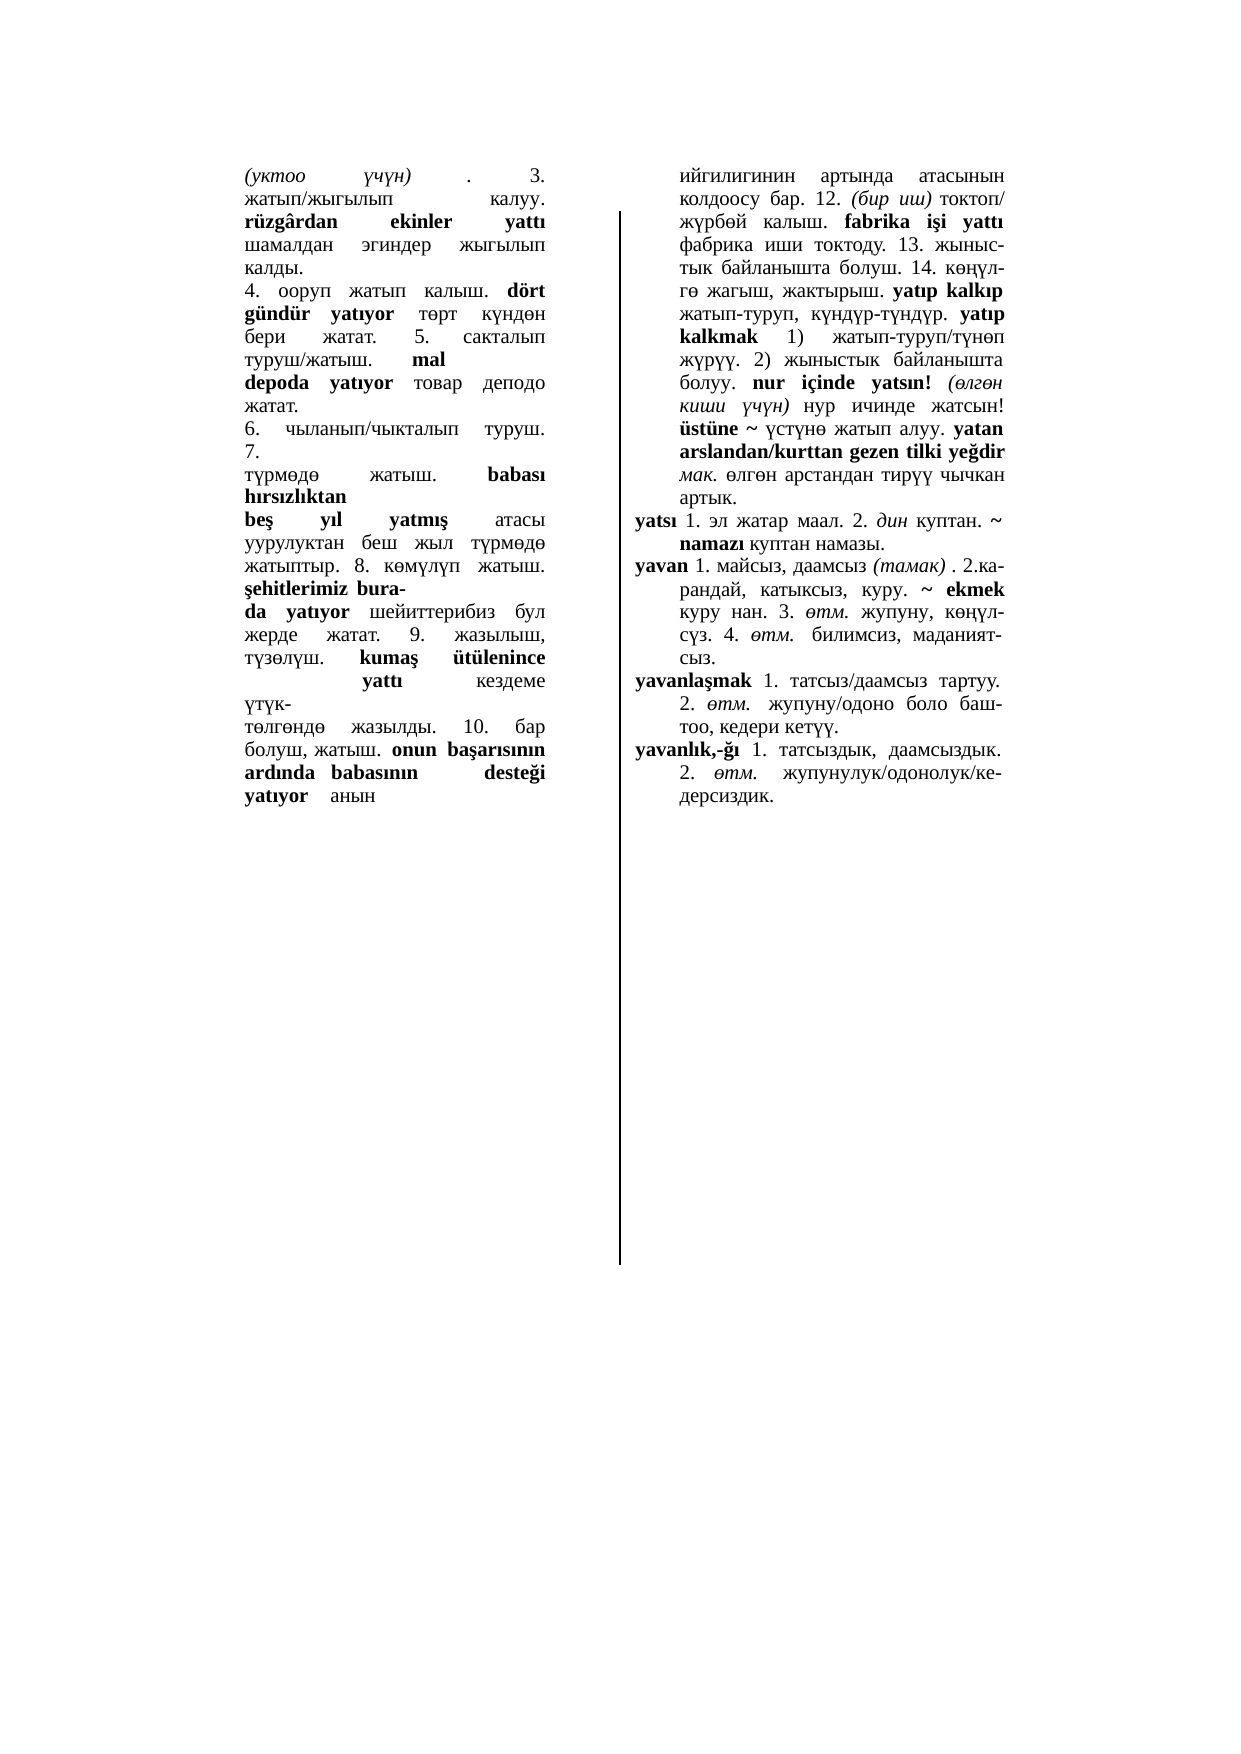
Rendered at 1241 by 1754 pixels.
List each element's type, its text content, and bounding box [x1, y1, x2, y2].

text da yatıyor шейиттерибиз бул жерде жатат. 9. жазылыш, түзөлүш. kumaş ütülenince yattı кездеме үтүк- [244, 600, 545, 715]
text 2. өтм. жупунулук/одонолук/ке- [679, 761, 1004, 784]
text рандай, катыксыз, куру. ~ ekmek куру нан. 3. өтм. жупуну, көңүл- сүз. 4. өтм. билимсиз, маданият- [679, 578, 1004, 646]
text дерсиздик. [679, 784, 776, 807]
text arslandan/kurttan gezen tilki yeğdir мак. өлгөн арстандан тирүү чычкан артык. [679, 440, 1005, 509]
text yavanlık,-ğı 1. татсыздык, даамсыздык. [635, 738, 1065, 761]
text сыз. [679, 646, 717, 669]
text болуу. nur içinde yatsın! (өлгөн киши үчүн) нур ичинде жатсын! üstüne ~ үстүнө жатып алуу. yatan [679, 371, 1005, 440]
text depoda yatıyor товар деподо жатат. [244, 371, 545, 417]
text (уктоо үчүн) . 3. жатып/жыгылып калуу. rüzgârdan ekinler yattı шамалдан эгиндер жыгылып калды. [244, 164, 545, 279]
text жатып-туруп, күндүр-түндүр. yatıp kalkmak 1) жатып-туруп/түнөп жүрүү. 2) жыныстык байланышта [679, 302, 1005, 371]
text yavanlaşmak 1. татсыз/даамсыз тартуу. [635, 669, 1065, 692]
text beş yıl yatmış атасы уурулуктан беш жыл түрмөдө жатыптыр. 8. көмүлүп жатыш. şehitlerimiz bura- [244, 508, 545, 600]
text yavan 1. майсыз, даамсыз (тамак) . 2.ка- [635, 555, 1033, 577]
text 4. ооруп жатып калыш. dört gündür yatıyor төрт күндөн бери жатат. 5. сакталып туруш/жатыш. mal [244, 279, 545, 371]
text yatsı 1. эл жатар маал. 2. дин куптан. ~ namazı куптан намазы. [635, 509, 1004, 555]
text фабрика иши токтоду. 13. жыныс- тык байланышта болуш. 14. көңүл- гө жагыш, жактырыш. yatıp kalkıp [679, 233, 1005, 302]
text 2. өтм. жупуну/одоно боло баш- [679, 692, 1004, 715]
text ийгилигинин артында атасынын колдоосу бар. 12. (бир иш) токтоп/ жүрбөй калыш. fabrika işi yattı [679, 164, 1005, 233]
text түрмөдө жатыш. babası hırsızlıktan [244, 463, 545, 508]
text төлгөндө жазылды. 10. бар болуш, жатыш. onun başarısının ardında babasının desteği yatıyor анын [244, 715, 545, 807]
text 6. чыланып/чыкталып туруш. 7. [244, 417, 545, 463]
text тоо, кедери кетүү. [679, 715, 841, 738]
